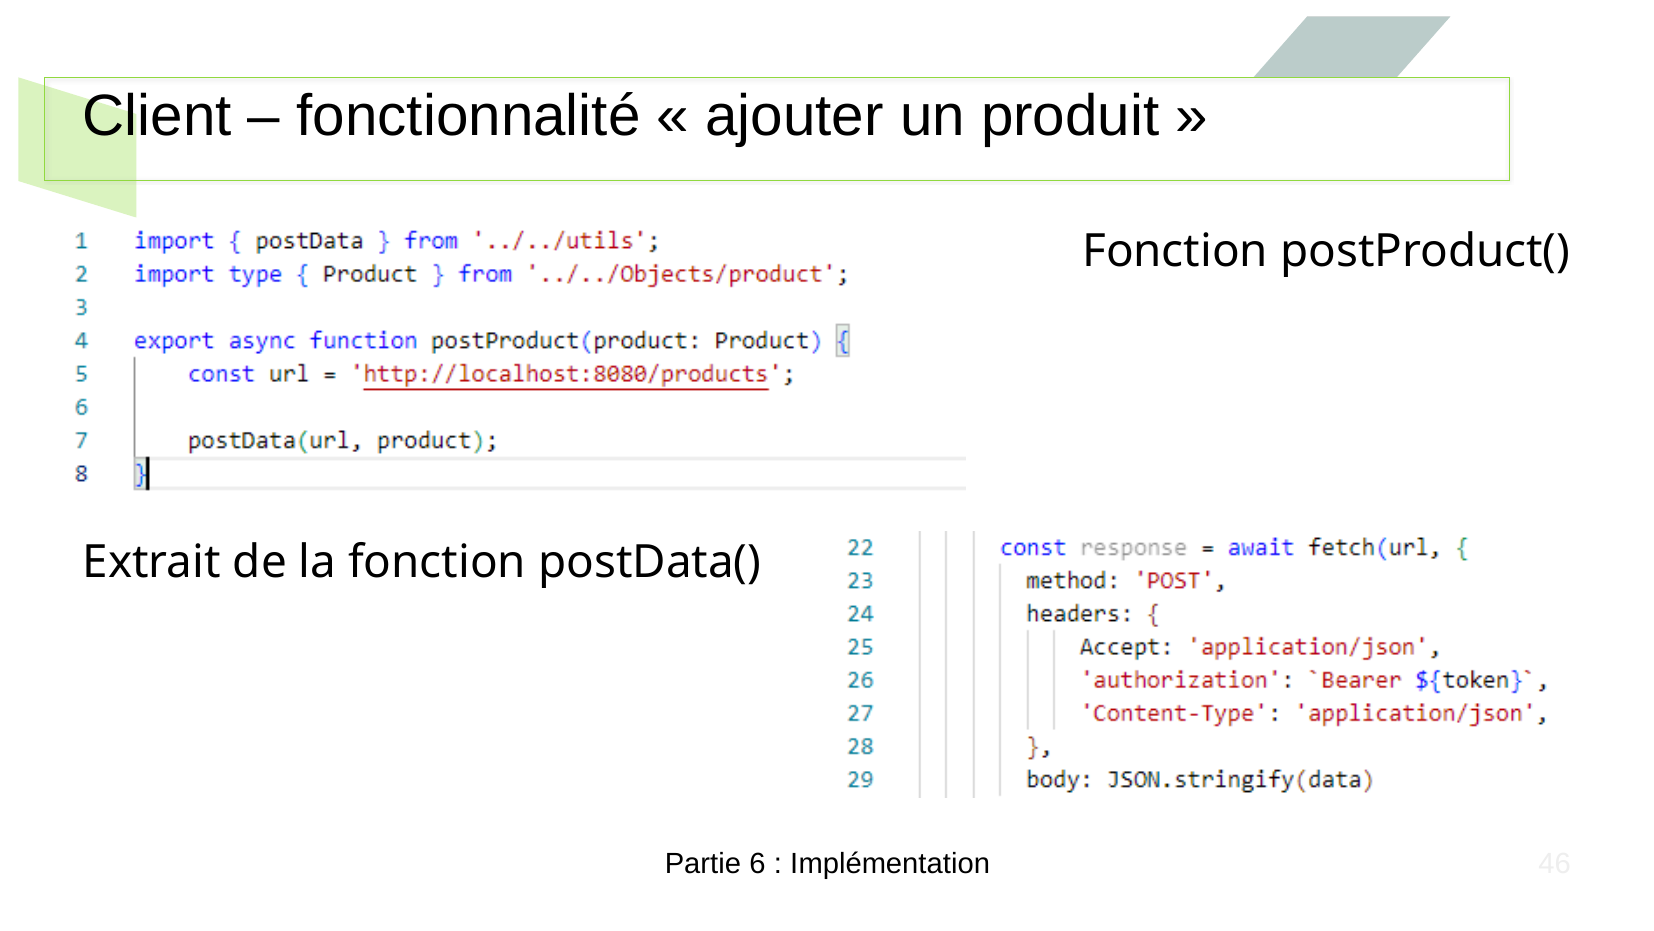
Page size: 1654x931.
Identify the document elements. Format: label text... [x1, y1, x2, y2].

list Extrait de la fonction postData() [82, 528, 1571, 787]
picture [41, 219, 966, 508]
list Fonction postProduct() [82, 217, 1571, 475]
picture [820, 531, 1585, 798]
title Client – fonctionnalité « ajouter un produit » [82, 37, 1571, 193]
